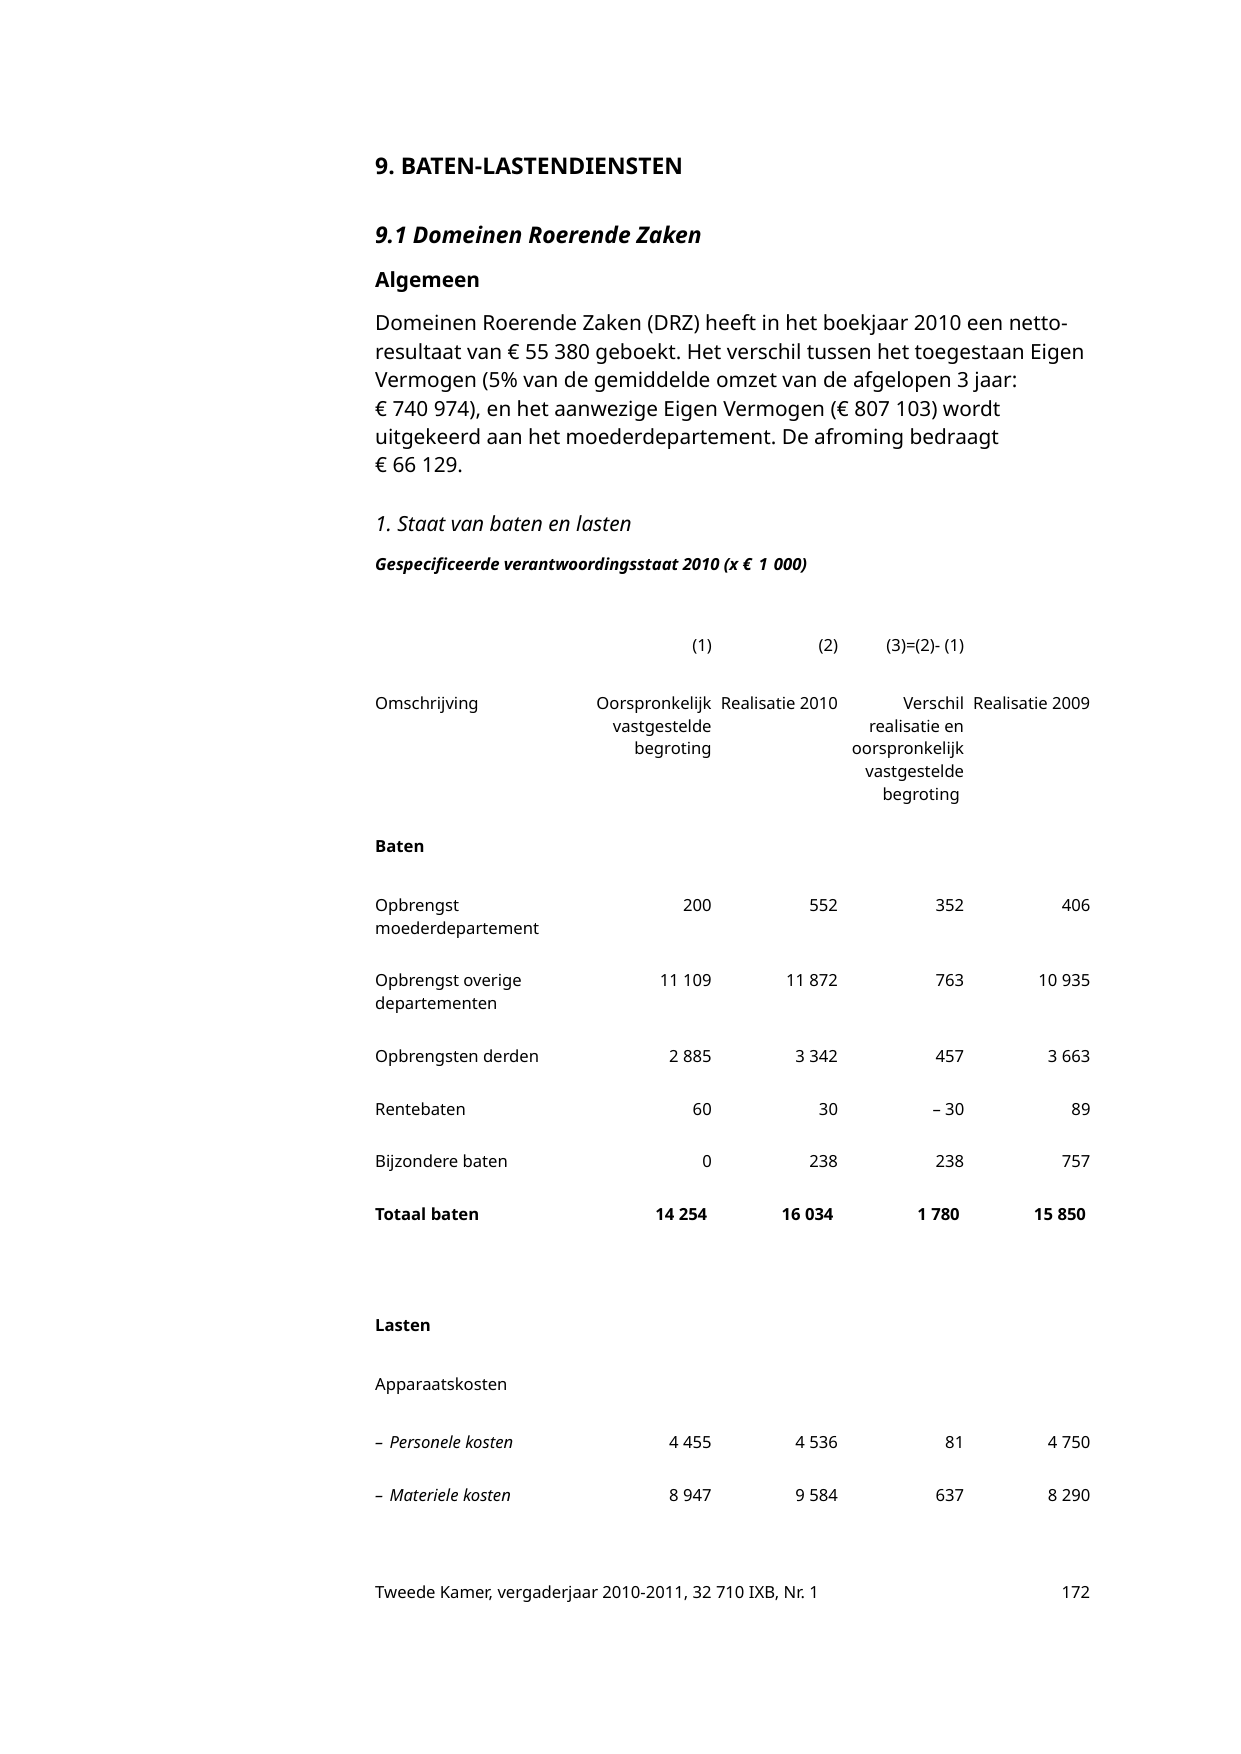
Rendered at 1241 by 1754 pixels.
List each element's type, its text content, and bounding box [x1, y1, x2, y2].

table_cell [964, 835, 1090, 893]
table_cell Rentebaten [375, 1097, 585, 1150]
table_cell [964, 1255, 1090, 1314]
table_cell [838, 1255, 964, 1314]
table_cell Bijzondere baten [375, 1150, 585, 1202]
table_cell Totaal baten [375, 1203, 585, 1255]
table_cell 0 [585, 1150, 711, 1202]
table_header (3)=(2)- (1) [838, 633, 964, 692]
table_cell [964, 1314, 1090, 1372]
table_cell 200 [585, 894, 711, 969]
table_cell 457 [838, 1044, 964, 1097]
table_cell Opbrengst moederdepartement [375, 894, 585, 969]
table_cell 3 663 [964, 1044, 1090, 1097]
table_cell 11 872 [711, 969, 838, 1044]
table_cell [711, 1255, 838, 1314]
table_cell 30 [711, 1097, 838, 1150]
table_cell [711, 835, 838, 893]
table_cell Realisatie 2010 [711, 692, 838, 835]
table_cell 757 [964, 1150, 1090, 1202]
text 1. Staat van baten en lasten [375, 509, 1090, 537]
table_cell 89 [964, 1097, 1090, 1150]
table_cell 1 780 [838, 1203, 964, 1255]
table_cell 9 584 [711, 1483, 838, 1536]
table_cell 14 254 [585, 1203, 711, 1255]
table_cell [585, 1255, 711, 1314]
table_cell 15 850 [964, 1203, 1090, 1255]
table_cell 10 935 [964, 969, 1090, 1044]
table_cell Realisatie 2009 [964, 692, 1090, 835]
table_cell 352 [838, 894, 964, 969]
table_cell 2 885 [585, 1044, 711, 1097]
table_cell 11 109 [585, 969, 711, 1044]
table_cell 552 [711, 894, 838, 969]
table_cell – Materiele kosten [375, 1483, 585, 1536]
table_cell Omschrijving [375, 692, 585, 835]
table_cell [964, 1372, 1090, 1431]
table_cell [838, 835, 964, 893]
table_cell 763 [838, 969, 964, 1044]
table_cell [838, 1314, 964, 1372]
table_cell [585, 835, 711, 893]
table_header (1) [585, 633, 711, 692]
table_cell Baten [375, 835, 585, 893]
table_cell 637 [838, 1483, 964, 1536]
text Domeinen Roerende Zaken (DRZ) heeft in het boekjaar 2010 een netto-resultaat van € 55 380 geboekt. Het verschil tussen het toegestaan Eigen Vermogen (5% van de gemiddelde omzet van de afgelopen 3 jaar: € 740 974), en het aanwezige Eigen Vermogen (€ 807 103) wordt uitgekeerd aan het moederdepartement. De afroming bedraagt € 66 129. [375, 308, 1090, 479]
table_cell 81 [838, 1431, 964, 1483]
table_cell Oorspronkelijk vastgestelde begroting [585, 692, 711, 835]
table_cell 238 [711, 1150, 838, 1202]
table_cell 4 455 [585, 1431, 711, 1483]
table_cell 60 [585, 1097, 711, 1150]
table_cell 3 342 [711, 1044, 838, 1097]
table_cell Apparaatskosten [375, 1372, 585, 1431]
table_cell 8 290 [964, 1483, 1090, 1536]
table_cell [711, 1314, 838, 1372]
table_header (2) [711, 633, 838, 692]
table_cell 238 [838, 1150, 964, 1202]
table_cell – 30 [838, 1097, 964, 1150]
table_cell 4 536 [711, 1431, 838, 1483]
table_cell – Personele kosten [375, 1431, 585, 1483]
subtitle 9.1 Domeinen Roerende Zaken [375, 219, 1090, 250]
table_cell Opbrengst overige departementen [375, 969, 585, 1044]
table_cell 406 [964, 894, 1090, 969]
text Gespecificeerde verantwoordingsstaat 2010 (x € 1 000) [375, 552, 1090, 575]
table_cell [375, 1255, 585, 1314]
table_cell 8 947 [585, 1483, 711, 1536]
table_cell [838, 1372, 964, 1431]
table_cell [711, 1372, 838, 1431]
table_cell 16 034 [711, 1203, 838, 1255]
subtitle 9. BATEN-LASTENDIENSTEN [375, 150, 1090, 181]
table_cell Opbrengsten derden [375, 1044, 585, 1097]
table_header [375, 633, 585, 692]
text Algemeen [375, 265, 1090, 293]
table_cell [585, 1372, 711, 1431]
table_cell 4 750 [964, 1431, 1090, 1483]
table_cell [585, 1314, 711, 1372]
table_cell Verschil realisatie en oorspronkelijk vastgestelde begroting [838, 692, 964, 835]
table_cell Lasten [375, 1314, 585, 1372]
table_header [964, 633, 1090, 692]
